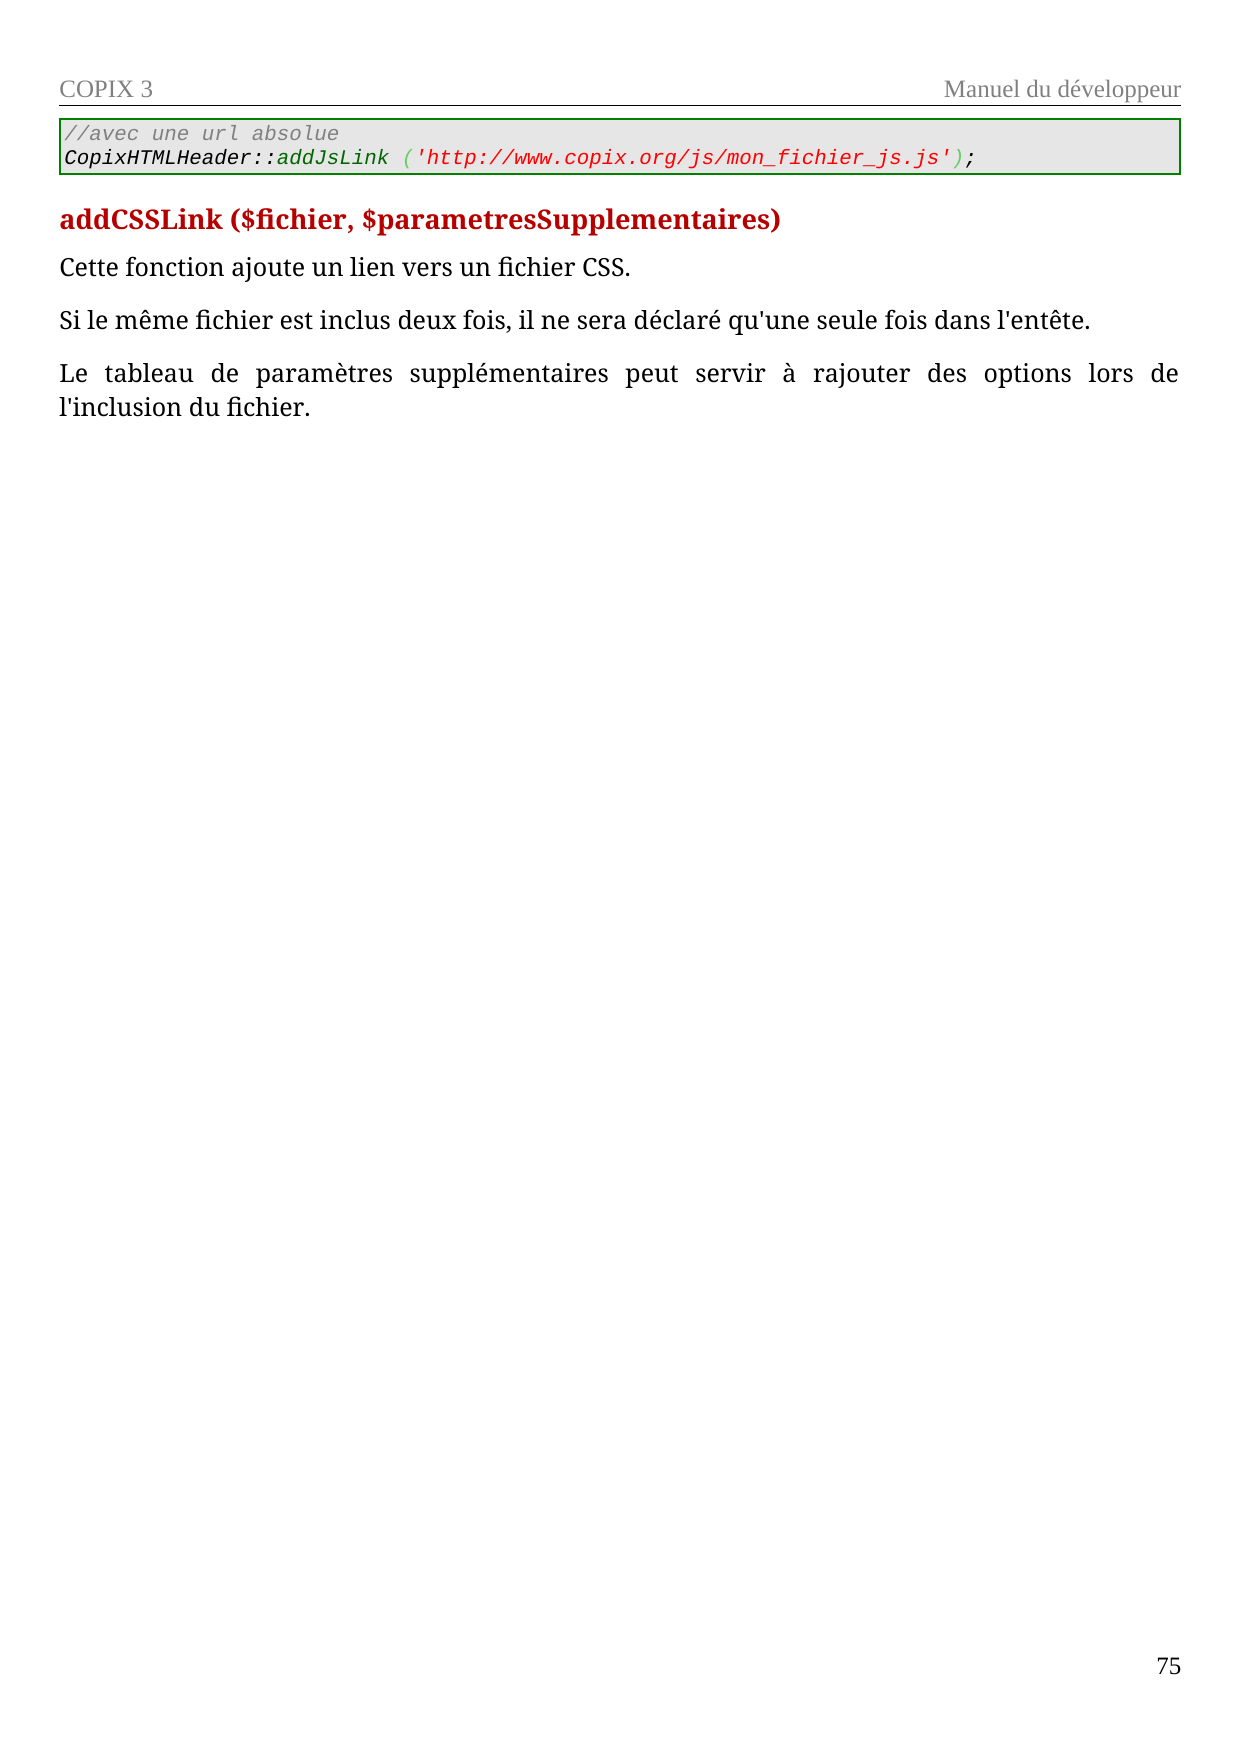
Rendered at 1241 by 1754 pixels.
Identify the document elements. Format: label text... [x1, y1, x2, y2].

subtitle addCSSLink ($fichier, $parametresSupplementaires) [59, 200, 1181, 237]
text Si le même fichier est inclus deux fois, il ne sera déclaré qu'une seule fois dans l'entête. [59, 303, 1181, 337]
text Le tableau de paramètres supplémentaires peut servir à rajouter des options lors de l'inclusion du fichier. [59, 355, 1181, 423]
text Cette fonction ajoute un lien vers un fichier CSS. [59, 250, 1181, 284]
text CopixHTMLHeader::addJsLink ('http://www.copix.org/js/mon_fichier_js.js'); [61, 142, 1179, 173]
text //avec une url absolue [61, 120, 1179, 142]
